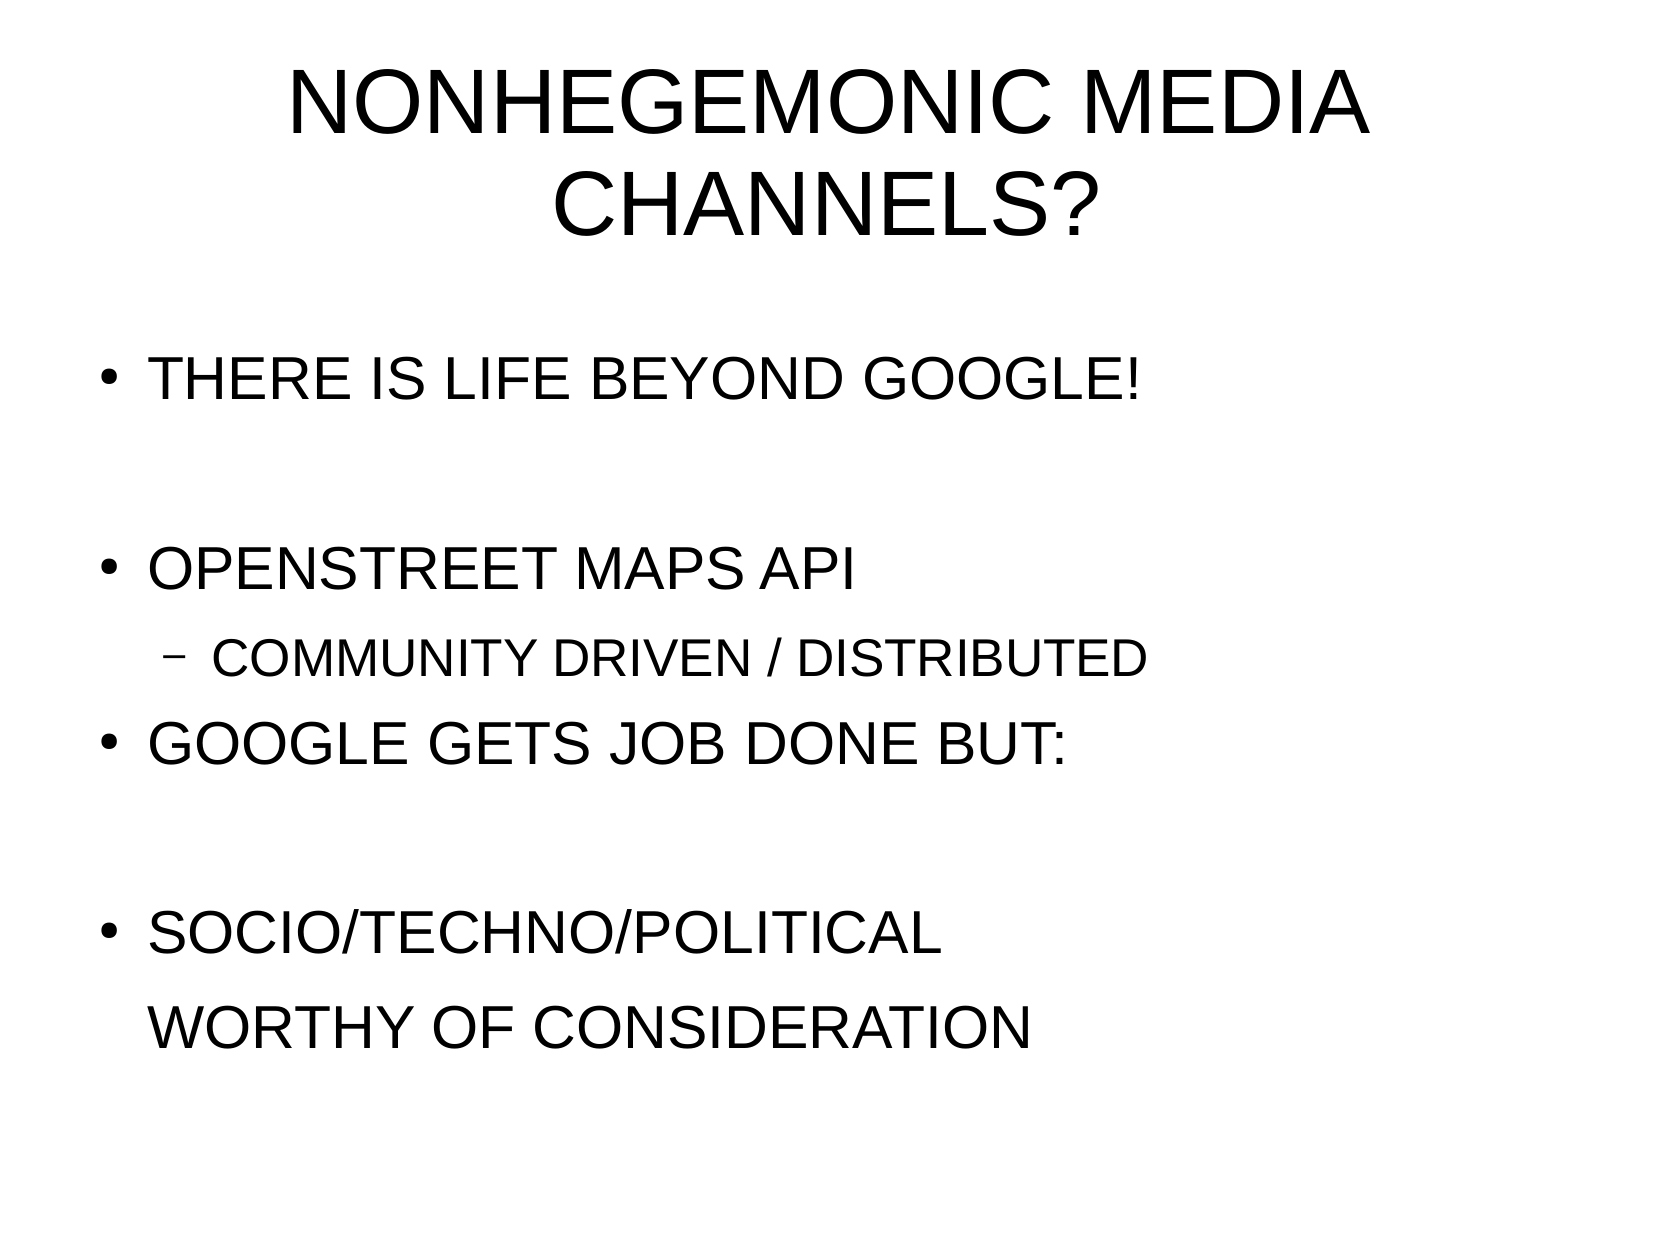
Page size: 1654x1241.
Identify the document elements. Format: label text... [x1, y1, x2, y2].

list THERE IS LIFE BEYOND GOOGLE! OPENSTREET MAPS API COMMUNITY DRIVEN / DISTRIBUTED GOOGLE GETS JOB DONE BUT: SOCIO/TECHNO/POLITICAL WORTHY OF CONSIDERATION [82, 344, 1538, 1065]
title NONHEGEMONIC MEDIA CHANNELS? [82, 49, 1571, 257]
